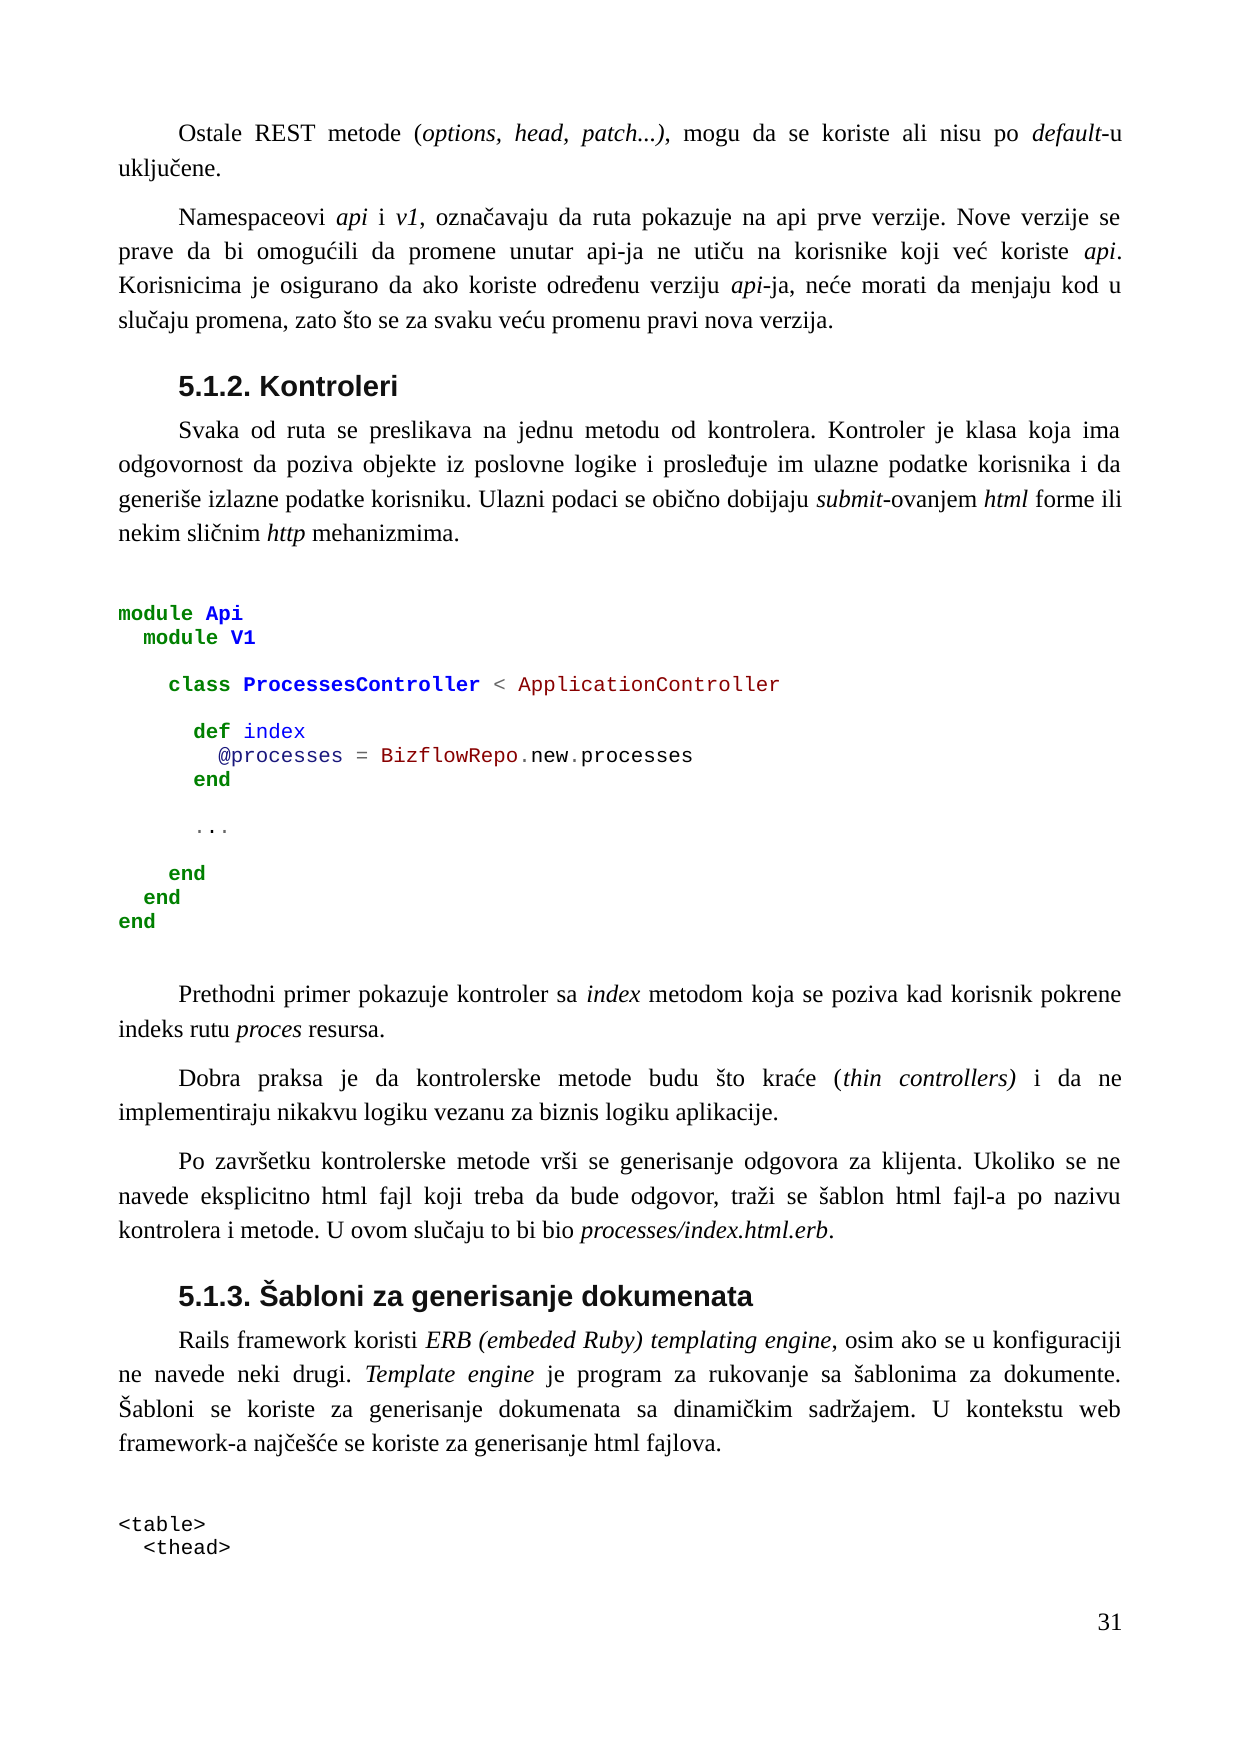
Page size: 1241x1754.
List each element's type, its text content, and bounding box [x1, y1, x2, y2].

text end [118, 887, 1122, 911]
text <thead> [118, 1537, 1122, 1561]
text def index [118, 722, 1122, 745]
text @processes = BizflowRepo.new.processes [118, 745, 1122, 769]
text end [118, 863, 1122, 887]
text Svaka od ruta se preslikava na jednu metodu od kontrolera. Kontroler je klasa koja ima odgovornost da poziva objekte iz poslovne logike i prosleđuje im ulazne podatke korisnika i da generiše izlazne podatke korisniku. Ulazni podaci se obično dobijaju submit-ovanjem html forme ili nekim sličnim http mehanizmima. [118, 415, 1122, 547]
text end [118, 769, 1122, 792]
text Rails framework koristi ERB (embeded Ruby) templating engine, osim ako se u konfiguraciji ne navede neki drugi. Template engine je program za rukovanje sa šablonima za dokumente. Šabloni se koriste za generisanje dokumenata sa dinamičkim sadržajem. U kontekstu web framework-a najčešće se koriste za generisanje html fajlova. [118, 1325, 1122, 1457]
text Ostale REST metode (options, head, patch...), mogu da se koriste ali nisu po default-u uključene. [118, 118, 1122, 181]
subtitle Šabloni za generisanje dokumenata [118, 1279, 1122, 1313]
text Po završetku kontrolerske metode vrši se generisanje odgovora za klijenta. Ukoliko se ne navede eksplicitno html fajl koji treba da bude odgovor, traži se šablon html fajl-a po nazivu kontrolera i metode. U ovom slučaju to bi bio processes/index.html.erb. [118, 1146, 1122, 1244]
text Prethodni primer pokazuje kontroler sa index metodom koja se poziva kad korisnik pokrene indeks rutu proces resursa. [118, 979, 1122, 1043]
text ... [118, 816, 1122, 840]
text Dobra praksa je da kontrolerske metode budu što kraće (thin controllers) i da ne implementiraju nikakvu logiku vezanu za biznis logiku aplikacije. [118, 1063, 1122, 1126]
text Namespaceovi api i v1, označavaju da ruta pokazuje na api prve verzije. Nove verzije se prave da bi omogućili da promene unutar api-ja ne utiču na korisnike koji već koriste api. Korisnicima je osigurano da ako koriste određenu verziju api-ja, neće morati da menjaju kod u slučaju promena, zato što se za svaku veću promenu pravi nova verzija. [118, 202, 1122, 334]
text module V1 [118, 627, 1122, 651]
text class ProcessesController < ApplicationController [118, 674, 1122, 698]
text end [118, 911, 1122, 934]
text module Api [118, 603, 1122, 627]
subtitle Kontroleri [118, 369, 1122, 402]
text <table> [118, 1514, 1122, 1537]
